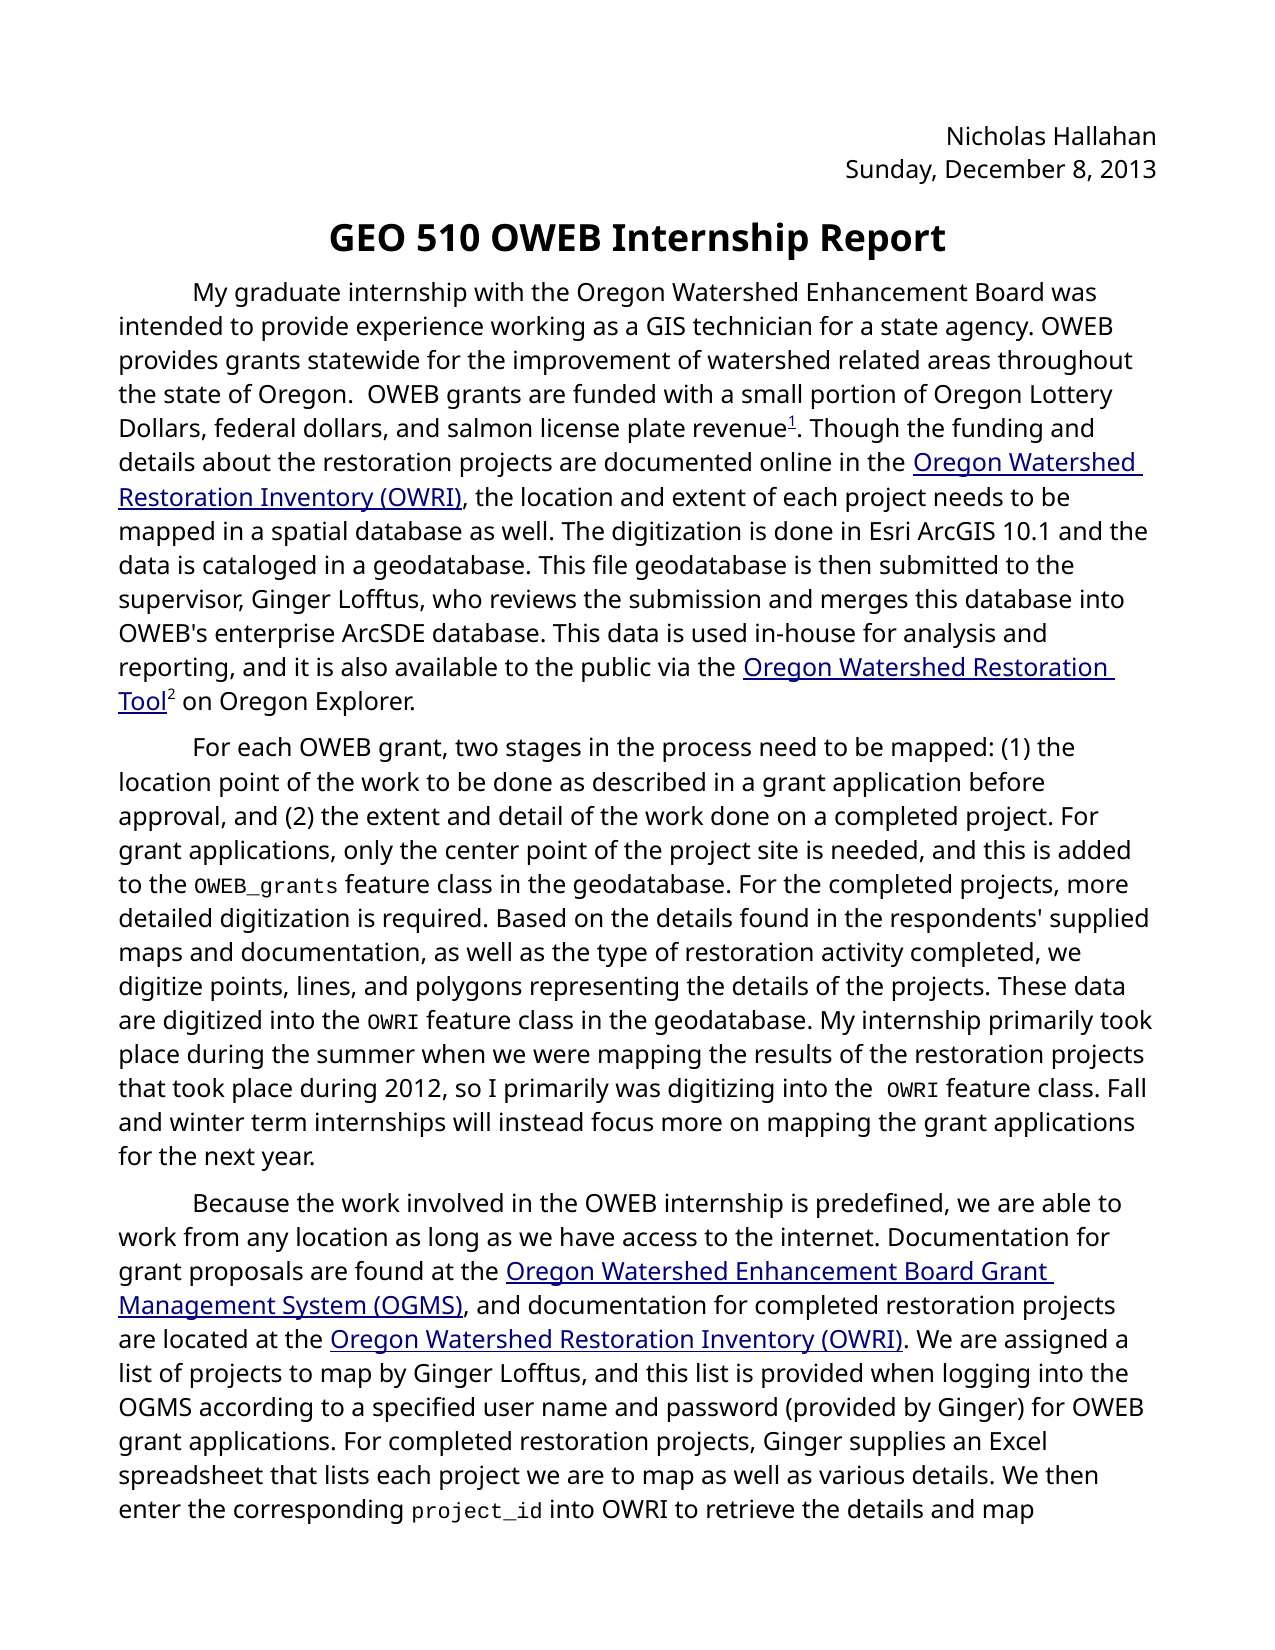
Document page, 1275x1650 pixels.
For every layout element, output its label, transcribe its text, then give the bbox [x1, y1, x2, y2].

text Because the work involved in the OWEB internship is predefined, we are able to work from any location as long as we have access to the internet. Documentation for grant proposals are found at the Oregon Watershed Enhancement Board Grant Management System (OGMS), and documentation for completed restoration projects are located at the Oregon Watershed Restoration Inventory (OWRI). We are assigned a list of projects to map by Ginger Lofftus, and this list is provided when logging into the OGMS according to a specified user name and password (provided by Ginger) for OWEB grant applications. For completed restoration projects, Ginger supplies an Excel spreadsheet that lists each project we are to map as well as various details. We then enter the corresponding project_id into OWRI to retrieve the details and map [118, 1185, 1157, 1526]
title GEO 510 OWEB Internship Report [118, 211, 1157, 262]
text Nicholas Hallahan [118, 118, 1157, 152]
text Sunday, December 8, 2013 [118, 152, 1157, 186]
text My graduate internship with the Oregon Watershed Enhancement Board was intended to provide experience working as a GIS technician for a state agency. OWEB provides grants statewide for the improvement of watershed related areas throughout the state of Oregon. OWEB grants are funded with a small portion of Oregon Lottery Dollars, federal dollars, and salmon license plate revenue1. Though the funding and details about the restoration projects are documented online in the Oregon Watershed Restoration Inventory (OWRI), the location and extent of each project needs to be mapped in a spatial database as well. The digitization is done in Esri ArcGIS 10.1 and the data is cataloged in a geodatabase. This file geodatabase is then submitted to the supervisor, Ginger Lofftus, who reviews the submission and merges this database into OWEB's enterprise ArcSDE database. This data is used in-house for analysis and reporting, and it is also available to the public via the Oregon Watershed Restoration Tool2 on Oregon Explorer. [118, 275, 1157, 718]
text For each OWEB grant, two stages in the process need to be mapped: (1) the location point of the work to be done as described in a grant application before approval, and (2) the extent and detail of the work done on a completed project. For grant applications, only the center point of the project site is needed, and this is added to the OWEB_grants feature class in the geodatabase. For the completed projects, more detailed digitization is required. Based on the details found in the respondents' supplied maps and documentation, as well as the type of restoration activity completed, we digitize points, lines, and polygons representing the details of the projects. These data are digitized into the OWRI feature class in the geodatabase. My internship primarily took place during the summer when we were mapping the results of the restoration projects that took place during 2012, so I primarily was digitizing into the OWRI feature class. Fall and winter term internships will instead focus more on mapping the grant applications for the next year. [118, 730, 1157, 1173]
